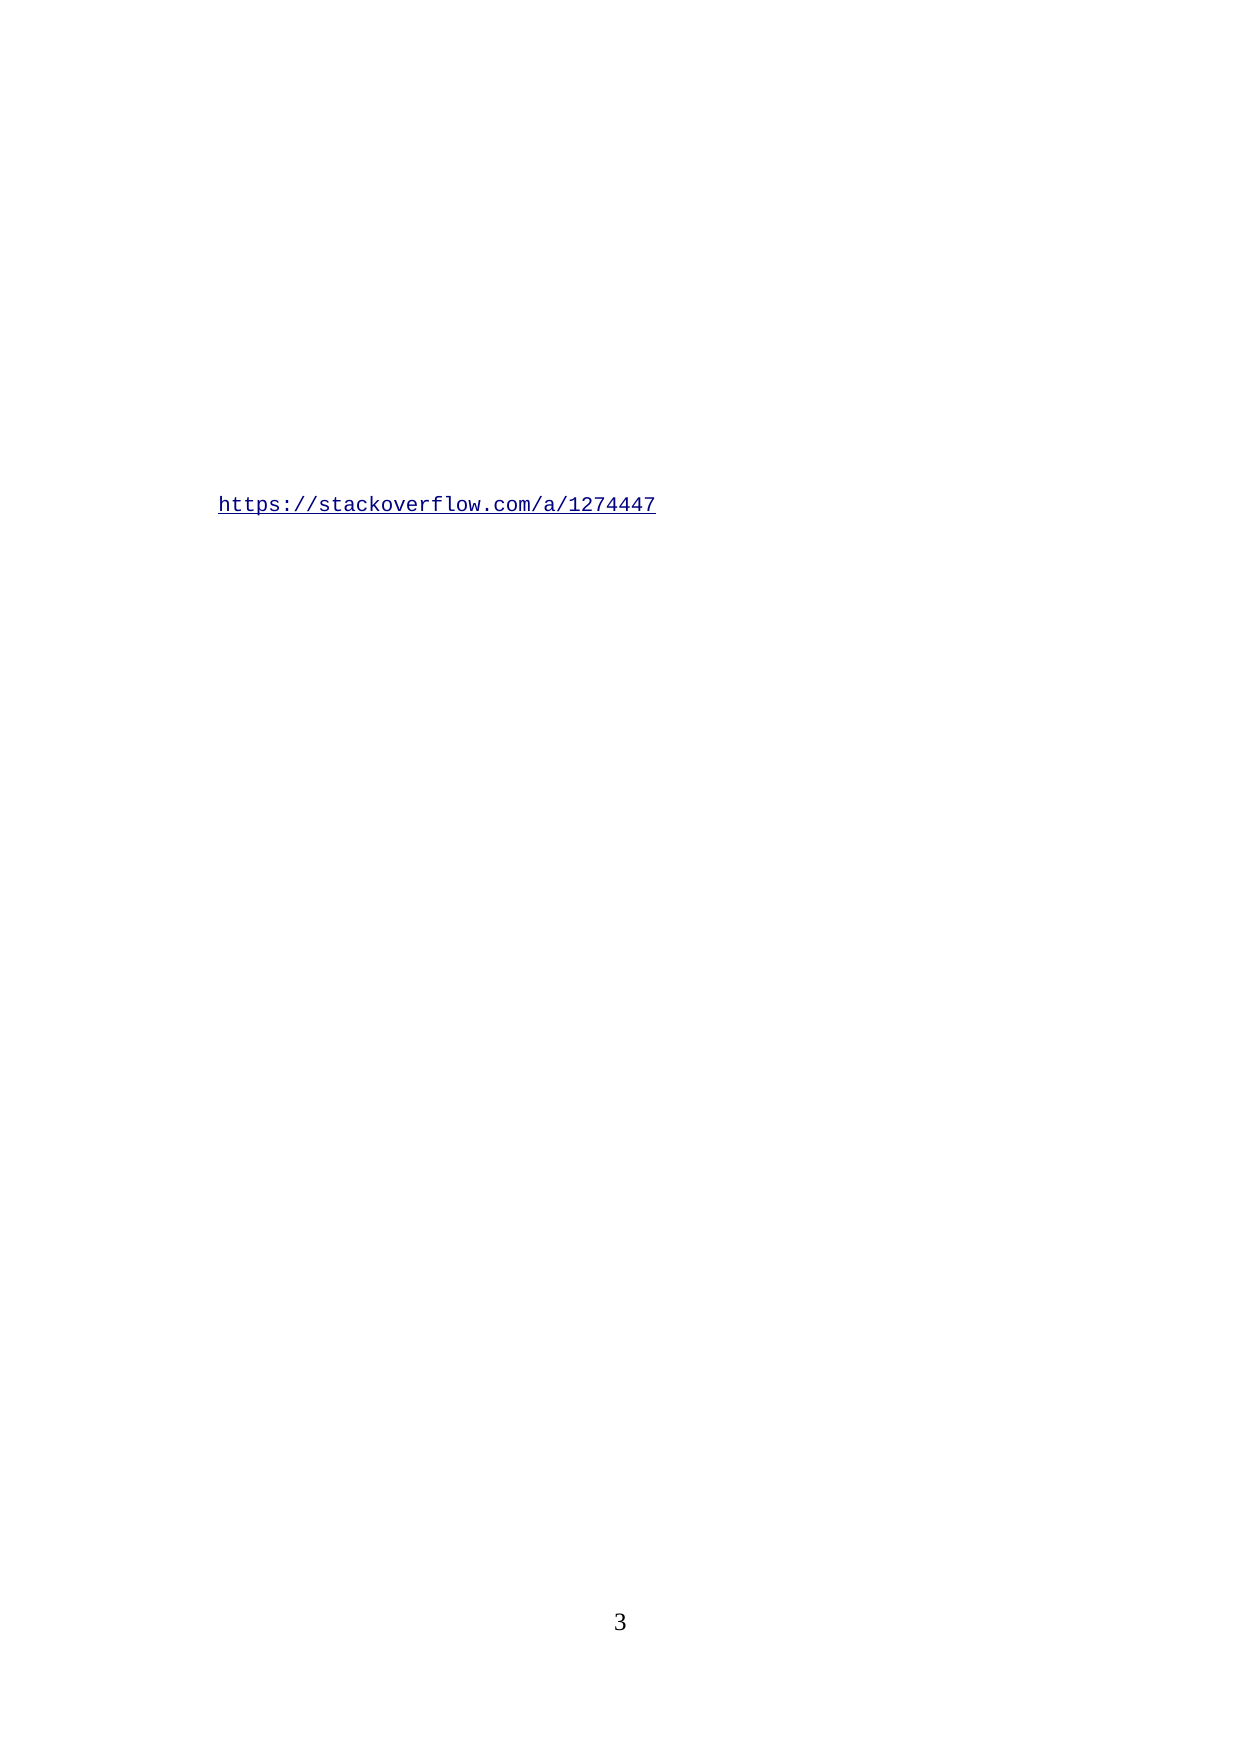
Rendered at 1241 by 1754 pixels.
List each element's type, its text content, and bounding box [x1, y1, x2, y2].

text Source: https://stackoverflow.com/a/1274447 [118, 493, 1122, 517]
text git rm -r --cached <folder> [118, 311, 1122, 334]
text Removing a file/folder [118, 118, 1122, 151]
text Adding the file/folder to .gitignore is still a good idea, though, since the file/dir won’t be removed locally with the commands. [118, 417, 1122, 464]
text To remove a file/folder that is already tracked, adding it to .gitignore won’t remove it (though this also needs to happen). For this, do [118, 181, 1122, 228]
text git rm --cached <file> [118, 257, 1122, 281]
text git push origin $(bname) [118, 364, 1122, 387]
